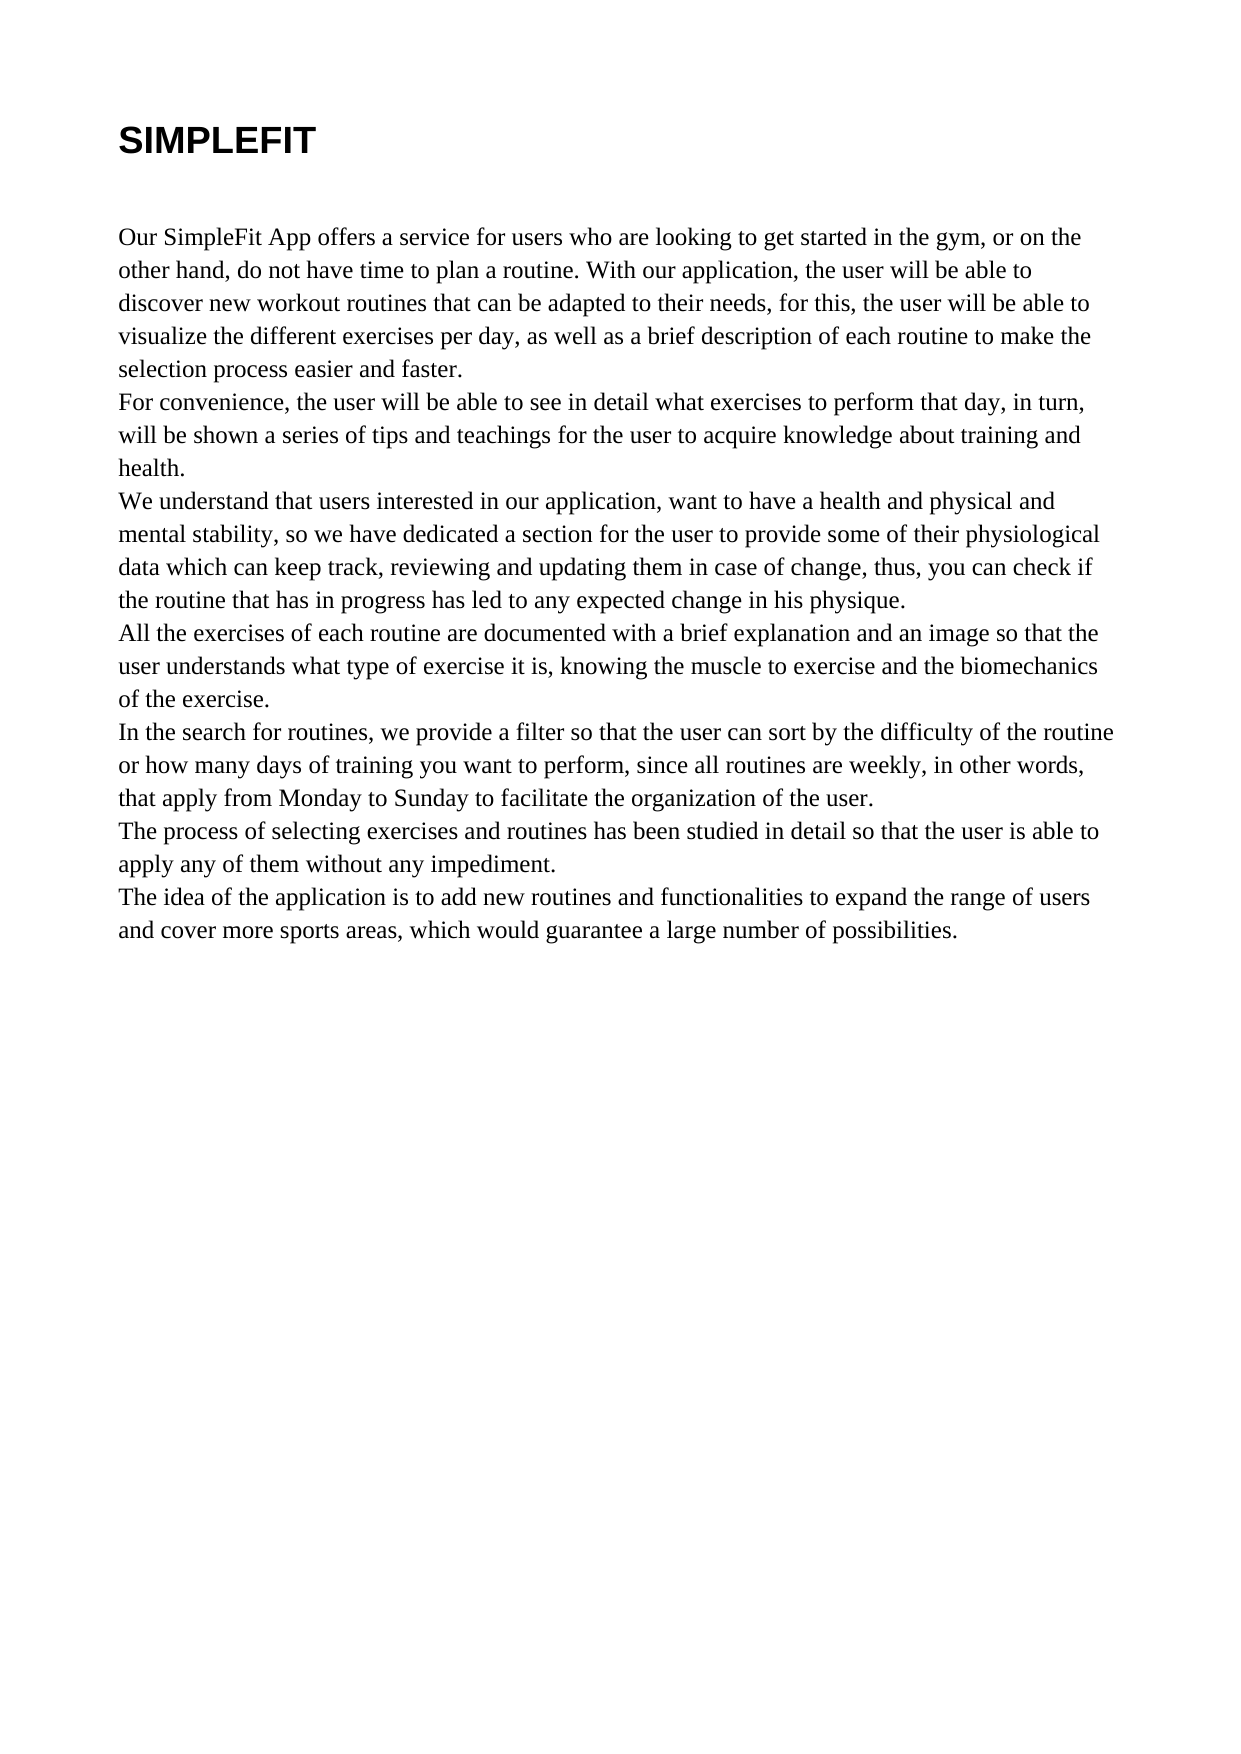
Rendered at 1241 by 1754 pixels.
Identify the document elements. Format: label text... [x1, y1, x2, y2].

text Our SimpleFit App offers a service for users who are looking to get started in the gym, or on the other hand, do not have time to plan a routine. With our application, the user will be able to discover new workout routines that can be adapted to their needs, for this, the user will be able to visualize the different exercises per day, as well as a brief description of each routine to make the selection process easier and faster. For convenience, the user will be able to see in detail what exercises to perform that day, in turn, will be shown a series of tips and teachings for the user to acquire knowledge about training and health. We understand that users interested in our application, want to have a health and physical and mental stability, so we have dedicated a section for the user to provide some of their physiological data which can keep track, reviewing and updating them in case of change, thus, you can check if the routine that has in progress has led to any expected change in his physique. All the exercises of each routine are documented with a brief explanation and an image so that the user understands what type of exercise it is, knowing the muscle to exercise and the biomechanics of the exercise. In the search for routines, we provide a filter so that the user can sort by the difficulty of the routine or how many days of training you want to perform, since all routines are weekly, in other words, that apply from Monday to Sunday to facilitate the organization of the user. The process of selecting exercises and routines has been studied in detail so that the user is able to apply any of them without any impediment. The idea of the application is to add new routines and functionalities to expand the range of users and cover more sports areas, which would guarantee a large number of possibilities. [118, 222, 1122, 944]
subtitle SIMPLEFIT [118, 118, 1122, 162]
